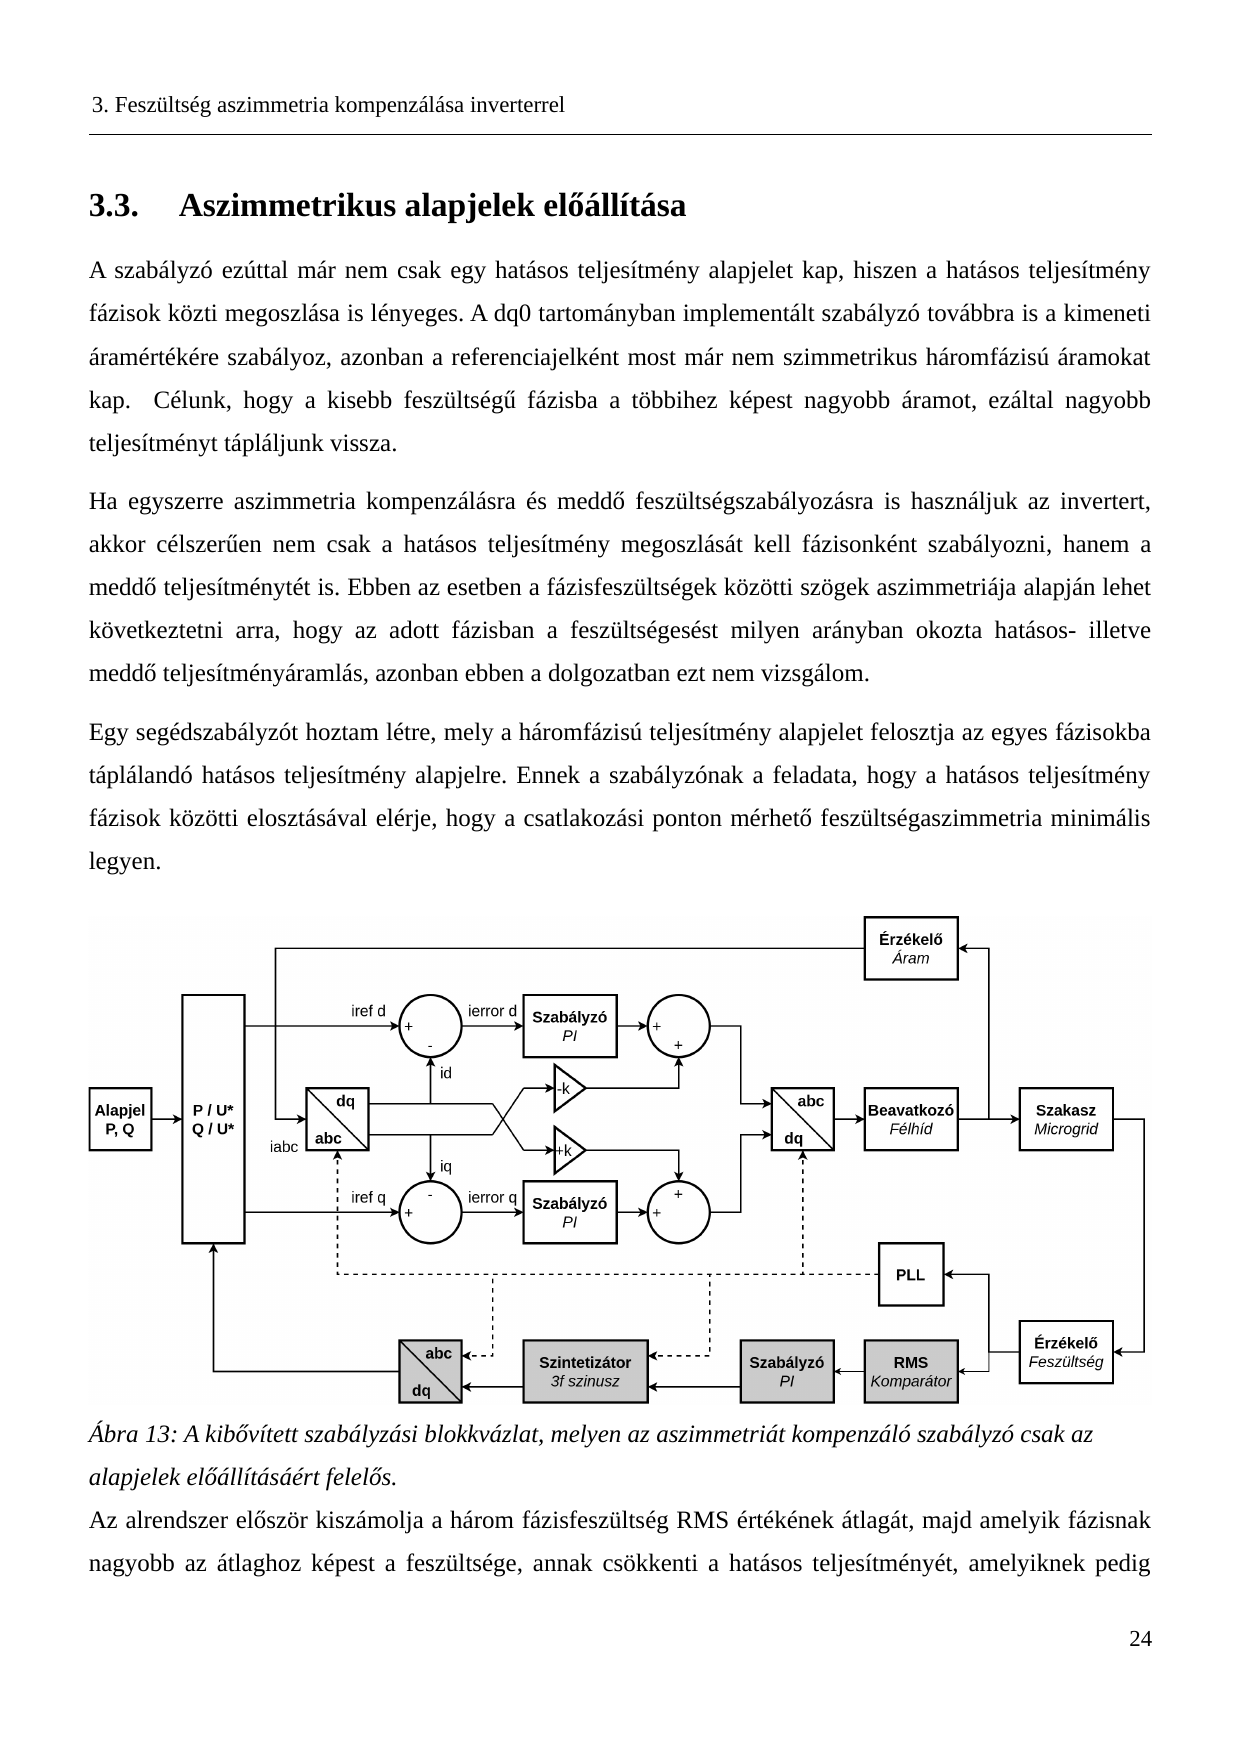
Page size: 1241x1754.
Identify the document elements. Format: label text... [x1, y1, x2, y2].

text Az alrendszer először kiszámolja a három fázisfeszültség RMS értékének átlagát, majd amelyik fázisnak nagyobb az átlaghoz képest a feszültsége, annak csökkenti a hatásos teljesítményét, amelyiknek pedig [88, 1491, 1152, 1577]
text Ha egyszerre aszimmetria kompenzálásra és meddő feszültségszabályozásra is használjuk az invertert, akkor célszerűen nem csak a hatásos teljesítmény megoszlását kell fázisonként szabályozni, hanem a meddő teljesítménytét is. Ebben az esetben a fázisfeszültségek közötti szögek aszimmetriája alapján lehet következtetni arra, hogy az adott fázisban a feszültségesést milyen arányban okozta hatásos- illetve meddő teljesítményáramlás, azonban ebben a dolgozatban ezt nem vizsgálom. [88, 486, 1152, 687]
text [88, 904, 1152, 916]
text A szabályzó ezúttal már nem csak egy hatásos teljesítmény alapjelet kap, hiszen a hatásos teljesítmény fázisok közti megoszlása is lényeges. A dq0 tartományban implementált szabályzó továbbra is a kimeneti áramértékére szabályoz, azonban a referenciajelként most már nem szimmetrikus háromfázisú áramokat kap. Célunk, hogy a kisebb feszültségű fázisba a többihez képest nagyobb áramot, ezáltal nagyobb teljesítményt tápláljunk vissza. [88, 255, 1152, 457]
text Egy segédszabályzót hoztam létre, mely a háromfázisú teljesítmény alapjelet felosztja az egyes fázisokba táplálandó hatásos teljesítmény alapjelre. Ennek a szabályzónak a feladata, hogy a hatásos teljesítmény fázisok közötti elosztásával elérje, hogy a csatlakozási ponton mérhető feszültségaszimmetria minimális legyen. [88, 717, 1152, 875]
text Ábra 13: A kibővített szabályzási blokkvázlat, melyen az aszimmetriát kompenzáló szabályzó csak az alapjelek előállításáért felelős. [88, 1405, 1152, 1491]
subtitle Aszimmetrikus alapjelek előállítása [88, 185, 1152, 224]
